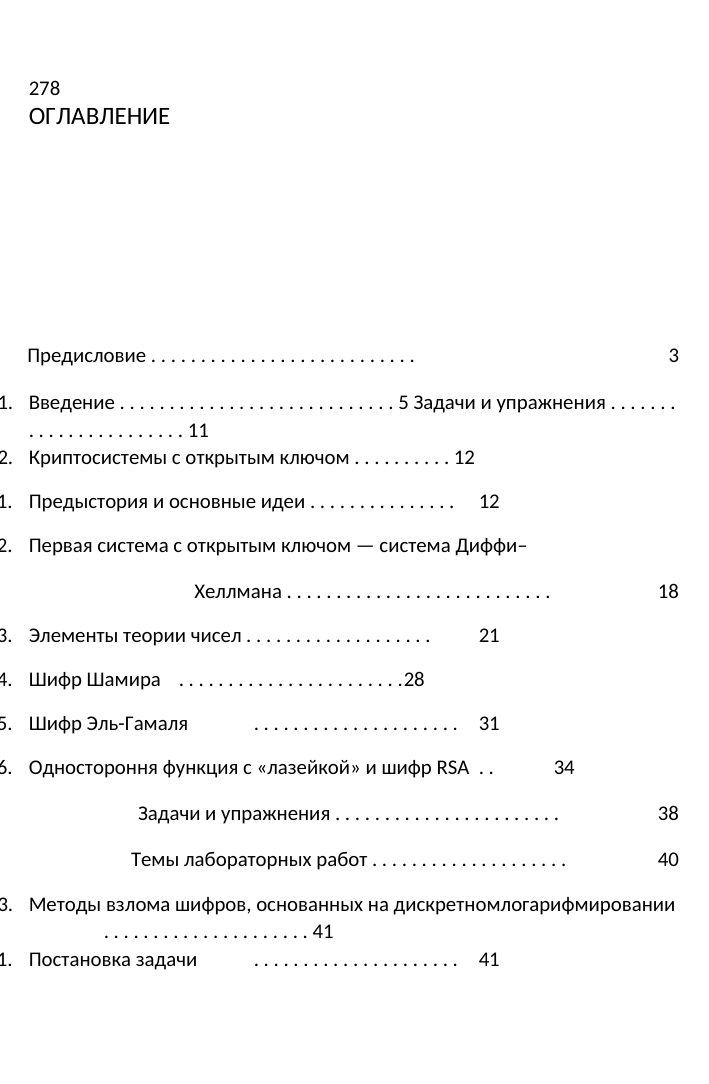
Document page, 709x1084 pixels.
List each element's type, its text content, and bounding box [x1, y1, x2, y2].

list Элементы теории чисел . . . . . . . . . . . . . . . . . . . 21 [0, 622, 678, 648]
text Предисловие . . . . . . . . . . . . . . . . . . . . . . . . . . . 3 [27, 343, 679, 368]
text Хеллмана . . . . . . . . . . . . . . . . . . . . . . . . . . . 18 [28, 576, 679, 604]
subtitle ОГЛАВЛЕНИЕ [28, 100, 679, 131]
list Одностороння функция с «лазейкой» и шифр RSA . . 34 [0, 754, 678, 779]
list Шифр Эль-Гамаля . . . . . . . . . . . . . . . . . . . . . 31 [0, 710, 678, 736]
list Первая система с открытым ключом — система Диффи– [0, 532, 678, 557]
list Шифр Шамира . . . . . . . . . . . . . . . . . . . . . . . 28 [0, 666, 678, 692]
list Введение . . . . . . . . . . . . . . . . . . . . . . . . . . . . 5 Задачи и упражнения . . . . . . . . . . . . . . . . . . . . . . . 11 [0, 389, 679, 442]
list Предыстория и основные идеи . . . . . . . . . . . . . . . 12 [0, 488, 678, 514]
text Задачи и упражнения . . . . . . . . . . . . . . . . . . . . . . . 38 [28, 798, 679, 826]
text Темы лабораторных работ . . . . . . . . . . . . . . . . . . . . 40 [28, 844, 679, 872]
list Методы взлома шифров, основанных на дискретномлогарифмировании . . . . . . . . . . . . . . . . . . . . . 41 [0, 891, 679, 944]
list Постановка задачи . . . . . . . . . . . . . . . . . . . . . 41 [0, 946, 678, 971]
list Криптосистемы с открытым ключом . . . . . . . . . . 12 [0, 444, 679, 470]
